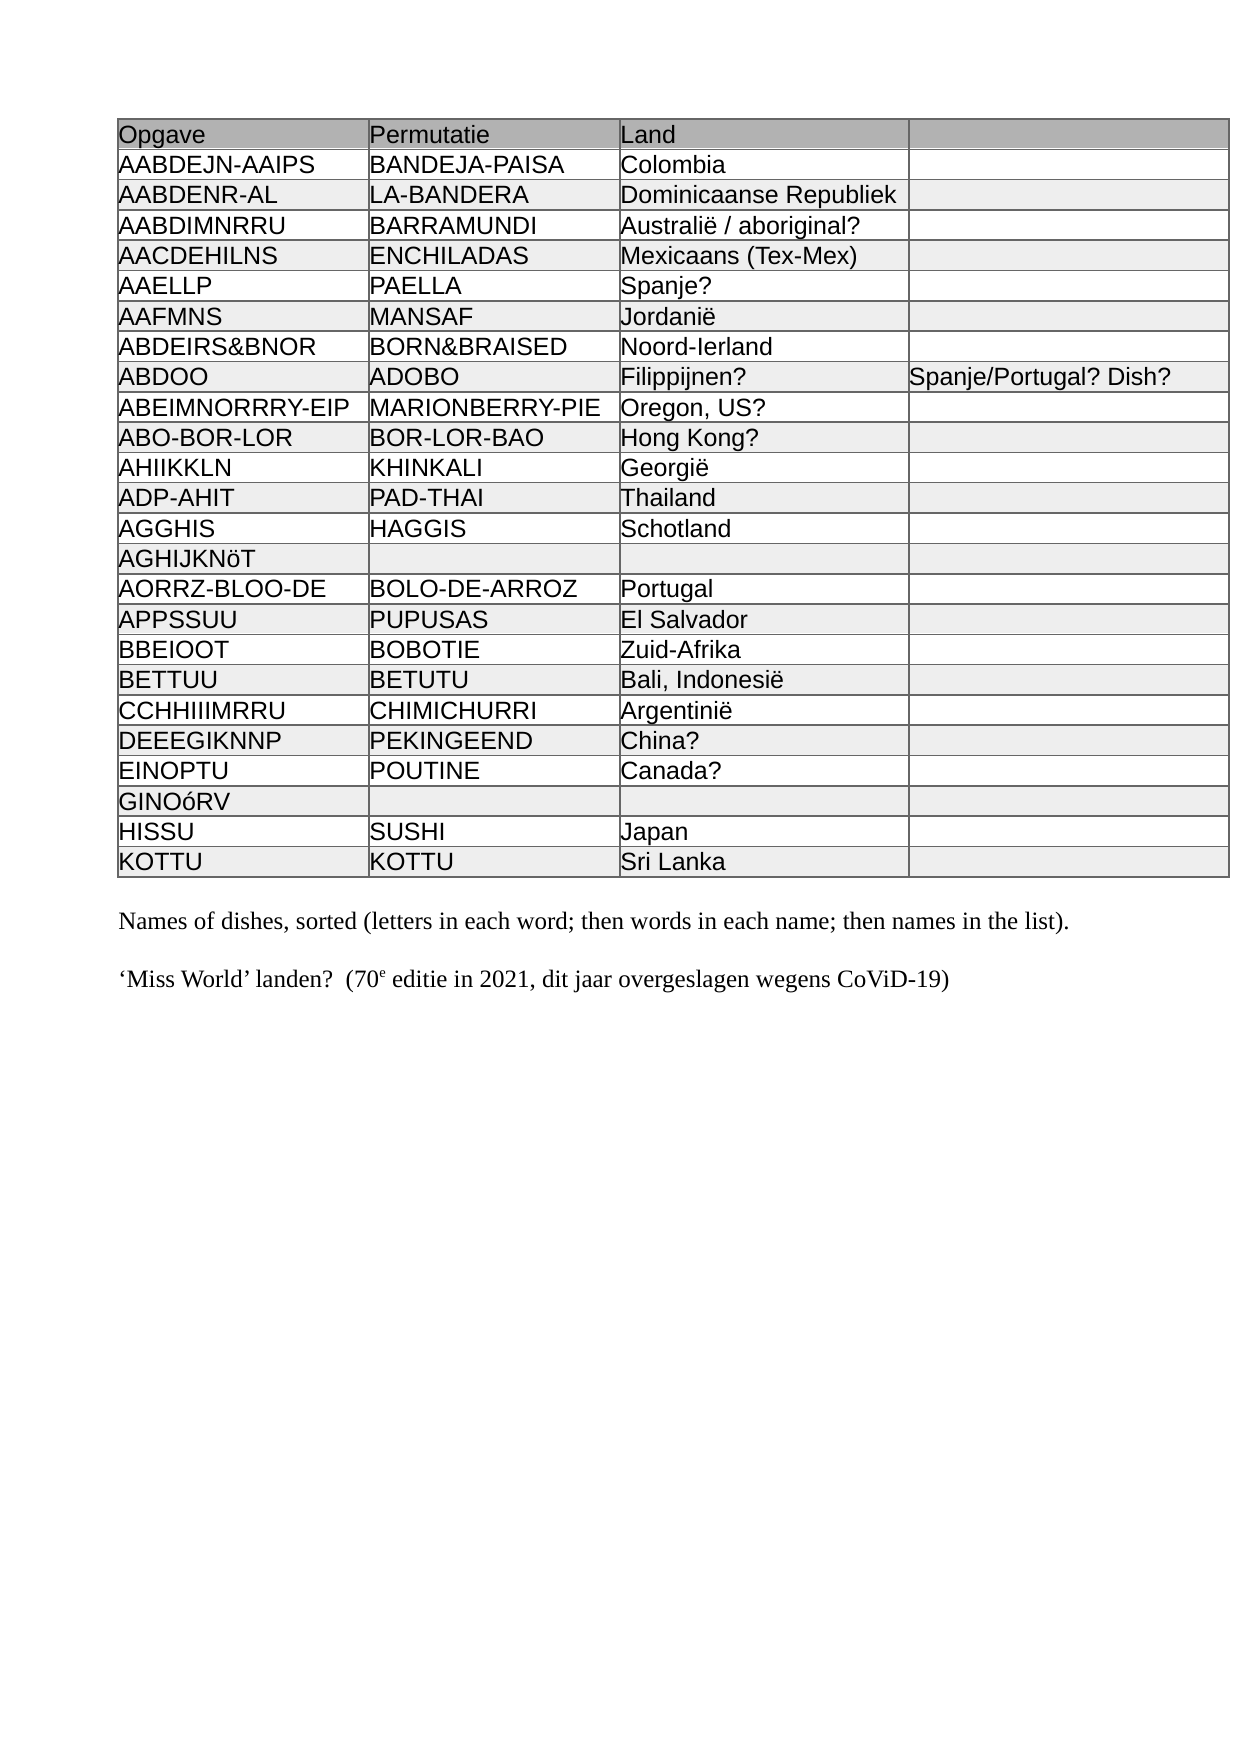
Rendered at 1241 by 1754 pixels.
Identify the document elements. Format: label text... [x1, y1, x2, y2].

table_cell KHINKALI [370, 453, 619, 482]
table_cell GINOóRV [119, 787, 368, 815]
text Names of dishes, sorted (letters in each word; then words in each name; then names in the list). [118, 906, 1122, 935]
table_cell ADP-AHIT [119, 483, 368, 512]
table_cell AHIIKKLN [119, 453, 368, 482]
table_header [910, 120, 1228, 148]
table_cell PUPUSAS [370, 605, 619, 633]
table_cell PAELLA [370, 271, 619, 300]
table_header Land [621, 120, 908, 148]
table_cell Filippijnen? [621, 362, 908, 391]
table_cell EINOPTU [119, 756, 368, 785]
table_header Permutatie [370, 120, 619, 148]
table_cell APPSSUU [119, 605, 368, 633]
table_cell Spanje? [621, 271, 908, 300]
table_cell PAD-THAI [370, 483, 619, 512]
table_cell Jordanië [621, 302, 908, 330]
table_cell AGGHIS [119, 514, 368, 542]
table_cell Noord-Ierland [621, 332, 908, 361]
table_cell [910, 605, 1228, 633]
table_cell [910, 302, 1228, 330]
table_cell BETTUU [119, 665, 368, 694]
table_cell AACDEHILNS [119, 241, 368, 270]
table_cell Oregon, US? [621, 393, 908, 421]
table_cell BETUTU [370, 665, 619, 694]
table_cell AAFMNS [119, 302, 368, 330]
table_cell Portugal [621, 575, 908, 603]
table_cell [910, 483, 1228, 512]
table_cell MANSAF [370, 302, 619, 330]
table_cell [910, 241, 1228, 270]
table_cell AORRZ-BLOO-DE [119, 575, 368, 603]
table_cell MARIONBERRY-PIE [370, 393, 619, 421]
table_cell [910, 847, 1228, 876]
table_cell [910, 271, 1228, 300]
table_cell [910, 817, 1228, 846]
table_cell SUSHI [370, 817, 619, 846]
table_cell Hong Kong? [621, 423, 908, 452]
table_cell HISSU [119, 817, 368, 846]
table_cell Sri Lanka [621, 847, 908, 876]
table_cell BOLO-DE-ARROZ [370, 575, 619, 603]
table_cell Georgië [621, 453, 908, 482]
table_cell AABDEJN-AAIPS [119, 150, 368, 179]
table_cell Dominicaanse Republiek [621, 180, 908, 209]
table_cell Australië / aboriginal? [621, 211, 908, 239]
table_cell [910, 787, 1228, 815]
table_cell China? [621, 726, 908, 755]
text ‘Miss World’ landen? (70e editie in 2021, dit jaar overgeslagen wegens CoViD-19) [118, 964, 1122, 992]
table_cell Bali, Indonesië [621, 665, 908, 694]
table_cell BBEIOOT [119, 635, 368, 664]
table_cell Mexicaans (Tex-Mex) [621, 241, 908, 270]
table_cell ADOBO [370, 362, 619, 391]
table_cell ABEIMNORRRY-EIP [119, 393, 368, 421]
table_cell AABDIMNRRU [119, 211, 368, 239]
table_cell [910, 635, 1228, 664]
table_cell DEEEGIKNNP [119, 726, 368, 755]
table_cell CCHHIIIMRRU [119, 696, 368, 724]
table_cell BOR-LOR-BAO [370, 423, 619, 452]
table_cell KOTTU [119, 847, 368, 876]
table_cell [370, 544, 619, 573]
table_cell Japan [621, 817, 908, 846]
table_cell PEKINGEEND [370, 726, 619, 755]
table_cell [910, 332, 1228, 361]
table_cell [910, 393, 1228, 421]
table_cell [910, 696, 1228, 724]
table_cell [910, 514, 1228, 542]
table_cell [910, 665, 1228, 694]
table_cell Colombia [621, 150, 908, 179]
table_cell [910, 544, 1228, 573]
table_cell AGHIJKNöT [119, 544, 368, 573]
table_cell [910, 180, 1228, 209]
table_cell Zuid-Afrika [621, 635, 908, 664]
table_cell HAGGIS [370, 514, 619, 542]
table_cell [910, 150, 1228, 179]
table_cell Schotland [621, 514, 908, 542]
table_cell KOTTU [370, 847, 619, 876]
table_cell Spanje/Portugal? Dish? [910, 362, 1228, 391]
table_cell El Salvador [621, 605, 908, 633]
table_cell ABDOO [119, 362, 368, 391]
table_header Opgave [119, 120, 368, 148]
table_cell BORN&BRAISED [370, 332, 619, 361]
table_cell AAELLP [119, 271, 368, 300]
table_cell Thailand [621, 483, 908, 512]
table_cell [370, 787, 619, 815]
table_cell Argentinië [621, 696, 908, 724]
table_cell [910, 575, 1228, 603]
table_cell ABDEIRS&BNOR [119, 332, 368, 361]
table_cell AABDENR-AL [119, 180, 368, 209]
table_cell Canada? [621, 756, 908, 785]
table_cell [621, 787, 908, 815]
table_cell [621, 544, 908, 573]
table_cell [910, 756, 1228, 785]
table_cell [910, 423, 1228, 452]
table_cell POUTINE [370, 756, 619, 785]
table_cell [910, 453, 1228, 482]
table_cell BARRAMUNDI [370, 211, 619, 239]
table_cell CHIMICHURRI [370, 696, 619, 724]
table_cell LA-BANDERA [370, 180, 619, 209]
table_cell BOBOTIE [370, 635, 619, 664]
table_cell [910, 211, 1228, 239]
table_cell BANDEJA-PAISA [370, 150, 619, 179]
table_cell ENCHILADAS [370, 241, 619, 270]
table_cell ABO-BOR-LOR [119, 423, 368, 452]
table_cell [910, 726, 1228, 755]
